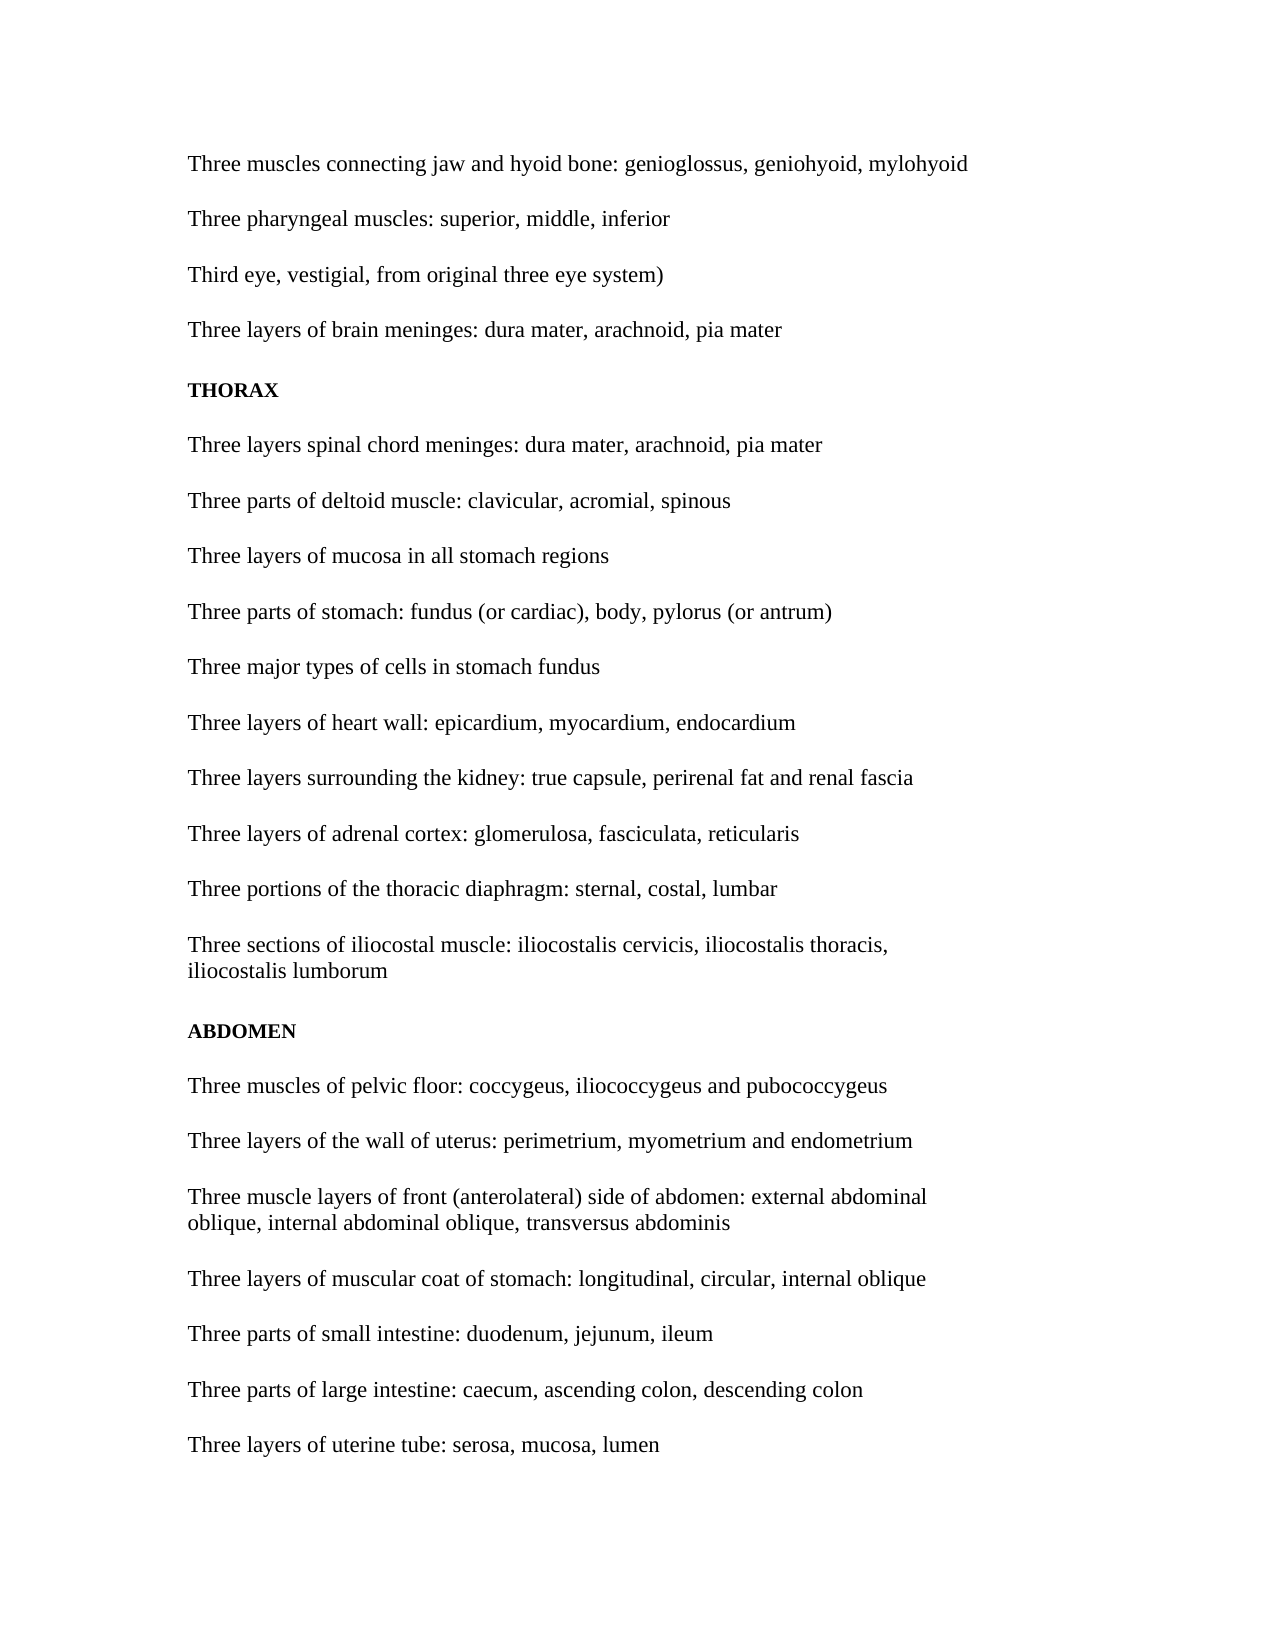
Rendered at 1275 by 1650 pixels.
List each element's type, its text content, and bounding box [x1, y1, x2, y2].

text Three layers spinal chord meninges: dura mater, arachnoid, pia mater [187, 431, 984, 458]
text Three pharyngeal muscles: superior, middle, inferior [187, 206, 984, 232]
text Three parts of stomach: fundus (or cardiac), body, pylorus (or antrum) [187, 598, 984, 624]
subtitle ABDOMEN [187, 1013, 1083, 1043]
text Third eye, vestigial, from original three eye system) [187, 261, 984, 287]
text Three layers of heart wall: epicardium, myocardium, endocardium [187, 709, 984, 735]
text Three portions of the thoracic diaphragm: sternal, costal, lumbar [187, 875, 984, 902]
subtitle THORAX [187, 372, 1083, 402]
text Three muscles connecting jaw and hyoid bone: genioglossus, geniohyoid, mylohyoid [187, 150, 984, 176]
text Three layers of adrenal cortex: glomerulosa, fasciculata, reticularis [187, 820, 984, 846]
text Three parts of large intestine: caecum, ascending colon, descending colon [187, 1376, 984, 1402]
text Three layers of muscular coat of stomach: longitudinal, circular, internal oblique [187, 1265, 984, 1291]
text Three layers of the wall of uterus: perimetrium, myometrium and endometrium [187, 1127, 984, 1154]
text Three muscles of pelvic floor: coccygeus, iliococcygeus and pubococcygeus [187, 1072, 984, 1098]
text Three layers of uterine tube: serosa, mucosa, lumen [187, 1431, 984, 1458]
text Three parts of small intestine: duodenum, jejunum, ileum [187, 1320, 984, 1347]
text Three layers of brain meninges: dura mater, arachnoid, pia mater [187, 317, 984, 343]
text Three major types of cells in stomach fundus [187, 653, 984, 680]
text Three sections of iliocostal muscle: iliocostalis cervicis, iliocostalis thoracis, iliocostalis lumborum [187, 931, 984, 984]
text Three layers of mucosa in all stomach regions [187, 542, 984, 569]
text Three parts of deltoid muscle: clavicular, acromial, spinous [187, 487, 984, 513]
text Three layers surrounding the kidney: true capsule, perirenal fat and renal fascia [187, 764, 984, 791]
text Three muscle layers of front (anterolateral) side of abdomen: external abdominal oblique, internal abdominal oblique, transversus abdominis [187, 1183, 984, 1236]
